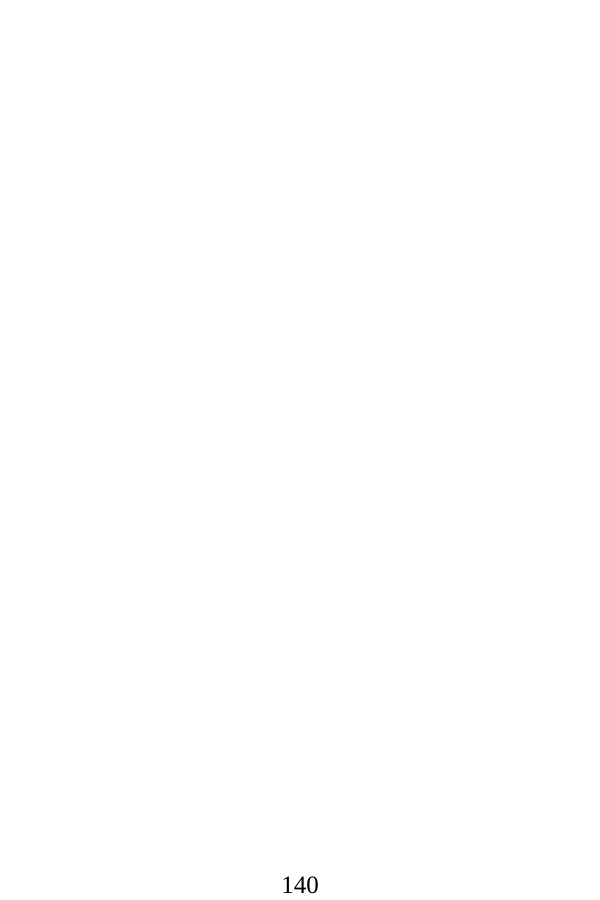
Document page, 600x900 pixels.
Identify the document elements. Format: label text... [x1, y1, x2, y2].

text . . . [37, 378, 562, 401]
text Then an exchange with Maddy: [37, 673, 562, 696]
text I got a warmer-upper, said, "See y'all," and walked down to Hannah's, poking my head into the Oyster House with a thumbs-up for Michel as promised. "Eyyyyy!" I stepped into the air conditioning, set down my bag, took off my hat, let Bruce smell my shoes, texted with PJ some more and wrote in my journal. [37, 196, 562, 355]
text "I'm sure the person you are crushing on will take note that you are learning about her sister through this book out of a genuine desire for empathy and understanding, to increase your capacity for caring in context and not to ingratiate yourself. I can't help but imagine that will be very meaningful to them." [37, 514, 562, 673]
text "Are you feeling less happy about your living situation or just looking for a staycation?" [37, 787, 562, 832]
text ordered a drip coffee, let it cool in the window, read a chapter and texted with PJ. As I have enjoyed filling pages with text message conversation, this instance would be too easy. The gist is that he wants me to send random recordings of me on the drums, since I play so freely and joyfully. He also wants to be my friend. [37, 37, 562, 196]
text I read my recently printed entries and a couple chapters of le book. I farted around the house a bit and got another text from PJ, possibly insightful enough to include: [37, 423, 562, 514]
text "Decided I'm not gonna go... hopefully gonna house sit for Kev/Alyse and/or Scott/Leann during that time" [37, 719, 562, 787]
text "When are you going to Red Rock?" [37, 696, 562, 719]
